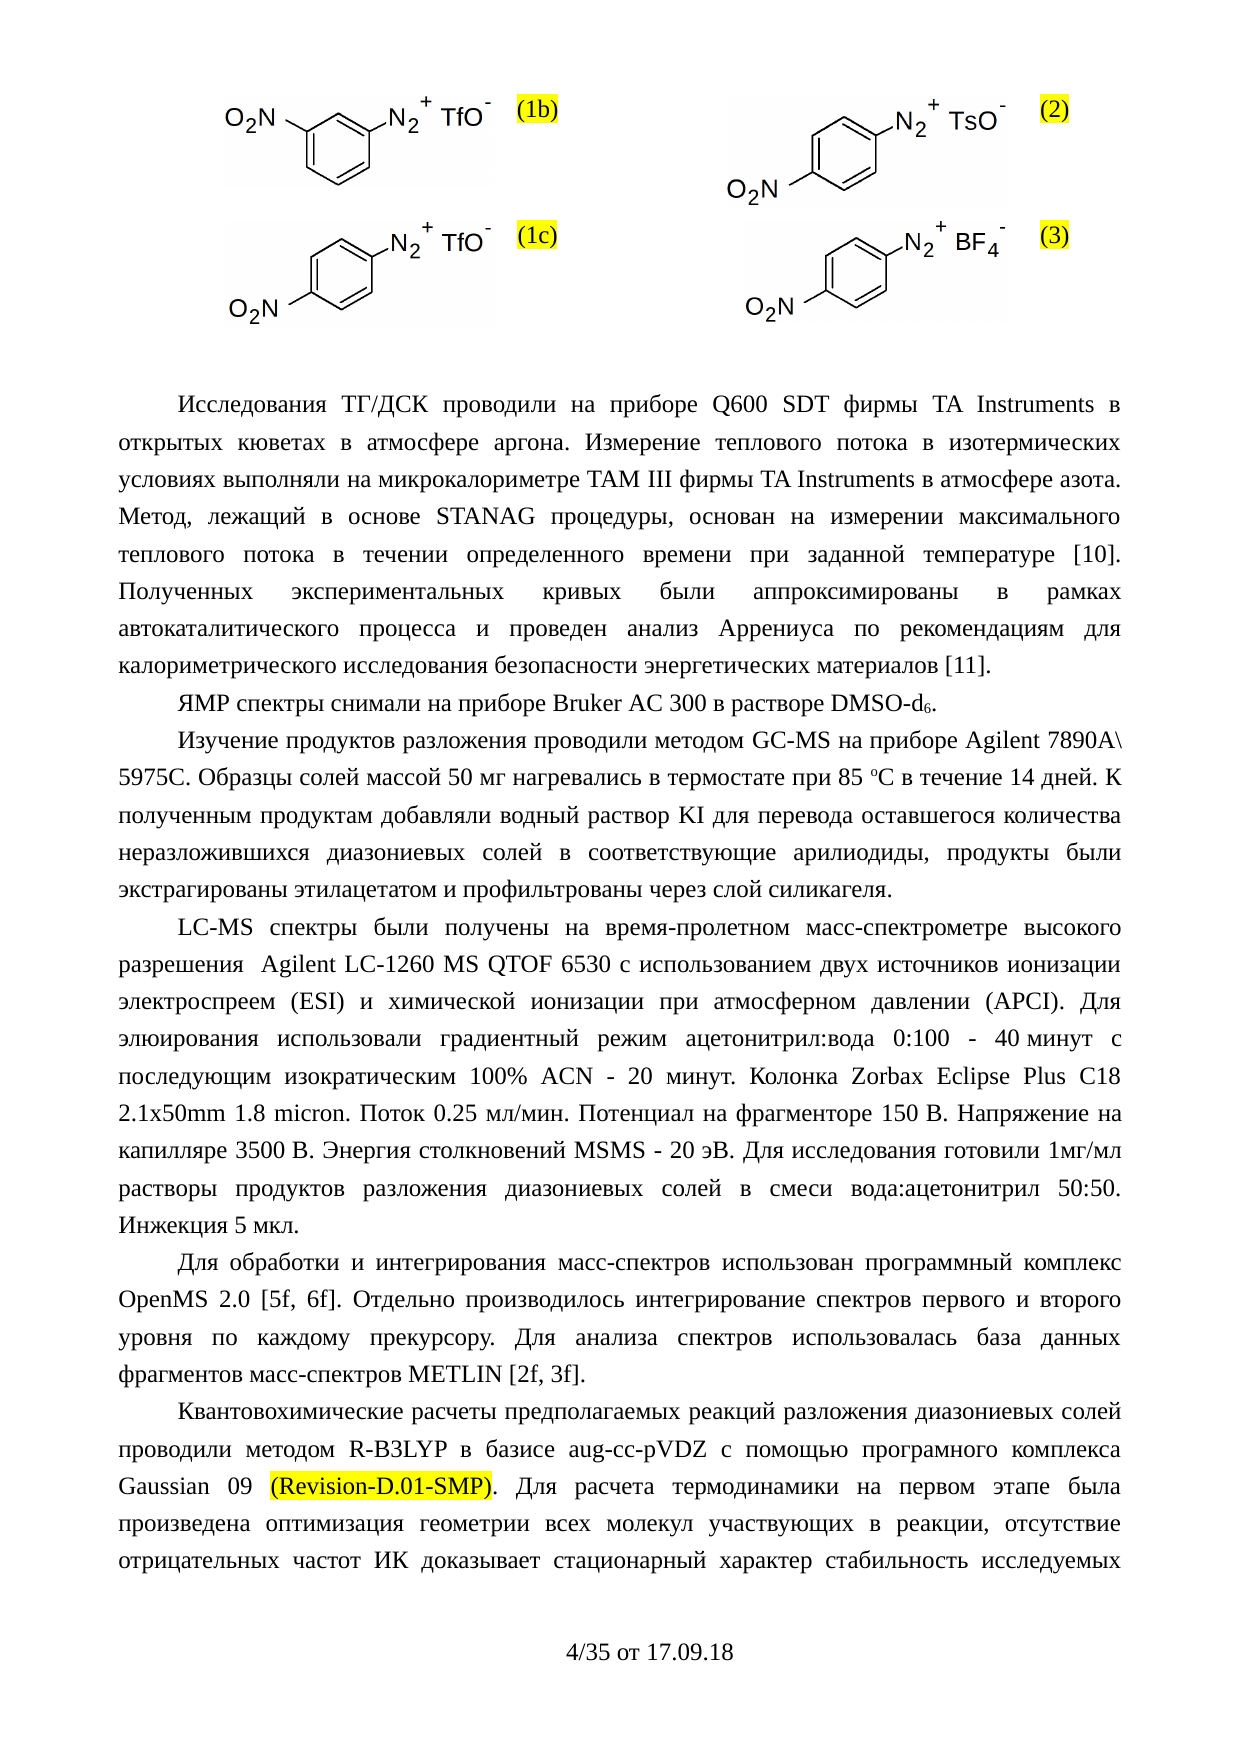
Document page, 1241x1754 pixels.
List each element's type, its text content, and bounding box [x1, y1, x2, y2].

table_cell (1b) [499, 89, 576, 214]
text Для обработки и интегрирования масс-спектров использован программный комплекс OpenMS 2.0 [5f, 6f]. Отдельно производилось интегрирование спектров первого и второго уровня по каждому прекурсору. Для анализа спектров использовалась база данных фрагментов масс-спектров METLIN [2f, 3f]. [118, 1247, 1122, 1388]
table_cell (1c) [499, 214, 576, 333]
table_cell [145, 214, 499, 333]
table_cell [145, 89, 499, 214]
table_cell [576, 214, 1013, 333]
text Исследования ТГ/ДСК проводили на приборе Q600 SDT фирмы TA Instruments в открытых кюветах в атмосфере аргона. Измерение теплового потока в изотермических условиях выполняли на микрокалориметре TAM III фирмы TA Instruments в атмосфере азота. Метод, лежащий в основе STANAG процедуры, основан на измерении максимального теплового потока в течении определенного времени при заданной температуре [10]. Полученных экспериментальных кривых были аппроксимированы в рамках автокаталитического процесса и проведен анализ Аррениуса по рекомендациям для калориметрического исследования безопасности энергетических материалов [11]. [118, 389, 1122, 679]
picture [744, 220, 1008, 325]
text Квантовохимические расчеты предполагаемых реакций разложения диазониевых солей проводили методом R-B3LYP в базисе aug-cc-pVDZ с помощью програмного комплекса Gaussian 09 (Revision-D.01-SMP). Для расчета термодинамики на первом этапе была произведена оптимизация геометрии всех молекул участвующих в реакции, отсутствие отрицательных частот ИК доказывает стационарный характер стабильность исследуемых [118, 1396, 1122, 1574]
table_cell [576, 89, 1013, 214]
text LC-MS спектры были получены на время-пролетном масс-спектрометре высокого разрешения Agilent LC-1260 MS QTOF 6530 c использованием двух источников ионизации электроспреем (ESI) и химической ионизации при атмосферном давлении (APCI). Для элюирования использовали градиентный режим ацетонитрил:вода 0:100 - 40 минут с последующим изократическим 100% ACN - 20 минут. Колонка Zorbax Eclipse Plus C18 2.1x50mm 1.8 micron. Поток 0.25 мл/мин. Потенциал на фрагменторе 150 В. Напряжение на капилляре 3500 В. Энергия столкновений MSMS - 20 эВ. Для исследования готовили 1мг/мл растворы продуктов разложения диазониевых солей в смеси вода:ацетонитрил 50:50. Инжекция 5 мкл. [118, 912, 1122, 1239]
text Изучение продуктов разложения проводили методом GC-MS на приборе Agilent 7890A\5975C. Образцы солей массой 50 мг нагревались в термостате при 85 оС в течение 14 дней. К полученным продуктам добавляли водный раствор KI для перевода оставшегося количества неразложившихся диазониевых солей в соответствующие арилиодиды, продукты были экстрагированы этилацетатом и профильтрованы через слой силикагеля. [118, 725, 1122, 903]
text ЯМР спектры снимали на приборе Bruker AC 300 в растворе DMSO-d6. [118, 688, 1122, 717]
table_cell (2) [1014, 89, 1096, 214]
picture [221, 94, 494, 189]
table_cell (3) [1014, 214, 1096, 333]
picture [226, 220, 494, 328]
picture [724, 94, 1008, 209]
